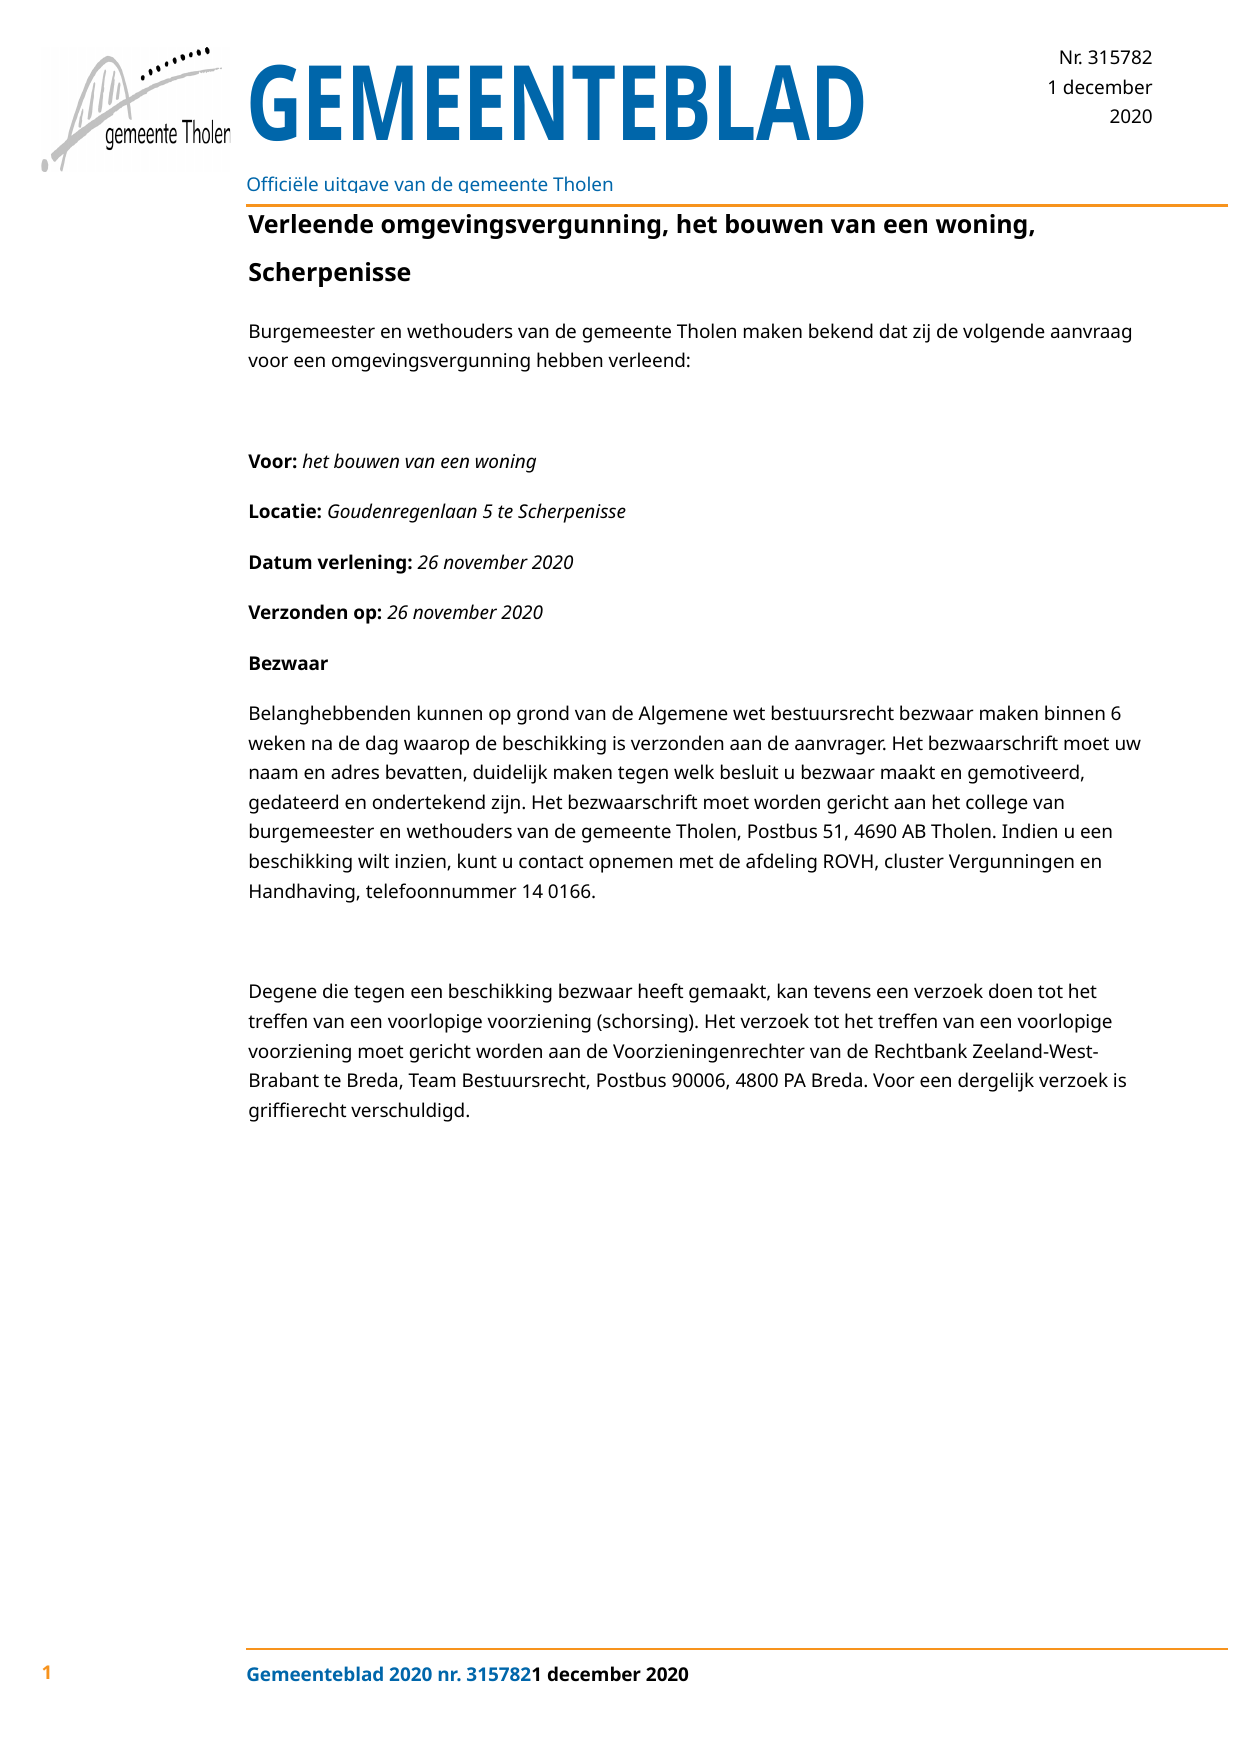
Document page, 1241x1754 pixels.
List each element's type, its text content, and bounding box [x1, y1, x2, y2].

text Voor: het bouwen van een woning [248, 448, 1152, 474]
text Locatie: Goudenregenlaan 5 te Scherpenisse [248, 499, 1152, 524]
picture [41, 47, 231, 172]
text Datum verlening: 26 november 2020 [248, 549, 1152, 575]
text Verzonden op: 26 november 2020 [248, 599, 1152, 625]
text Burgemeester en wethouders van de gemeente Tholen maken bekend dat zij de volgende aanvraag voor een omgevingsvergunning hebben verleend: [248, 318, 1152, 373]
text Degene die tegen een beschikking bezwaar heeft gemaakt, kan tevens een verzoek doen tot het treffen van een voorlopige voorziening (schorsing). Het verzoek tot het treffen van een voorlopige voorziening moet gericht worden aan de Voorzieningenrechter van de Rechtbank Zeeland-West-Brabant te Breda, Team Bestuursrecht, Postbus 90006, 4800 PA Breda. Voor een dergelijk verzoek is griffierecht verschuldigd. [248, 979, 1152, 1123]
text Bezwaar [248, 650, 1152, 676]
text Belanghebbenden kunnen op grond van de Algemene wet bestuursrecht bezwaar maken binnen 6 weken na de dag waarop de beschikking is verzonden aan de aanvrager. Het bezwaarschrift moet uw naam en adres bevatten, duidelijk maken tegen welk besluit u bezwaar maakt en gemotiveerd, gedateerd en ondertekend zijn. Het bezwaarschrift moet worden gericht aan het college van burgemeester en wethouders van de gemeente Tholen, Postbus 51, 4690 AB Tholen. Indien u een beschikking wilt inzien, kunt u contact opnemen met de afdeling ROVH, cluster Vergunningen en Handhaving, telefoonnummer 14 0166. [248, 700, 1152, 904]
text Verleende omgevingsvergunning, het bouwen van een woning, Scherpenisse [248, 207, 1152, 288]
